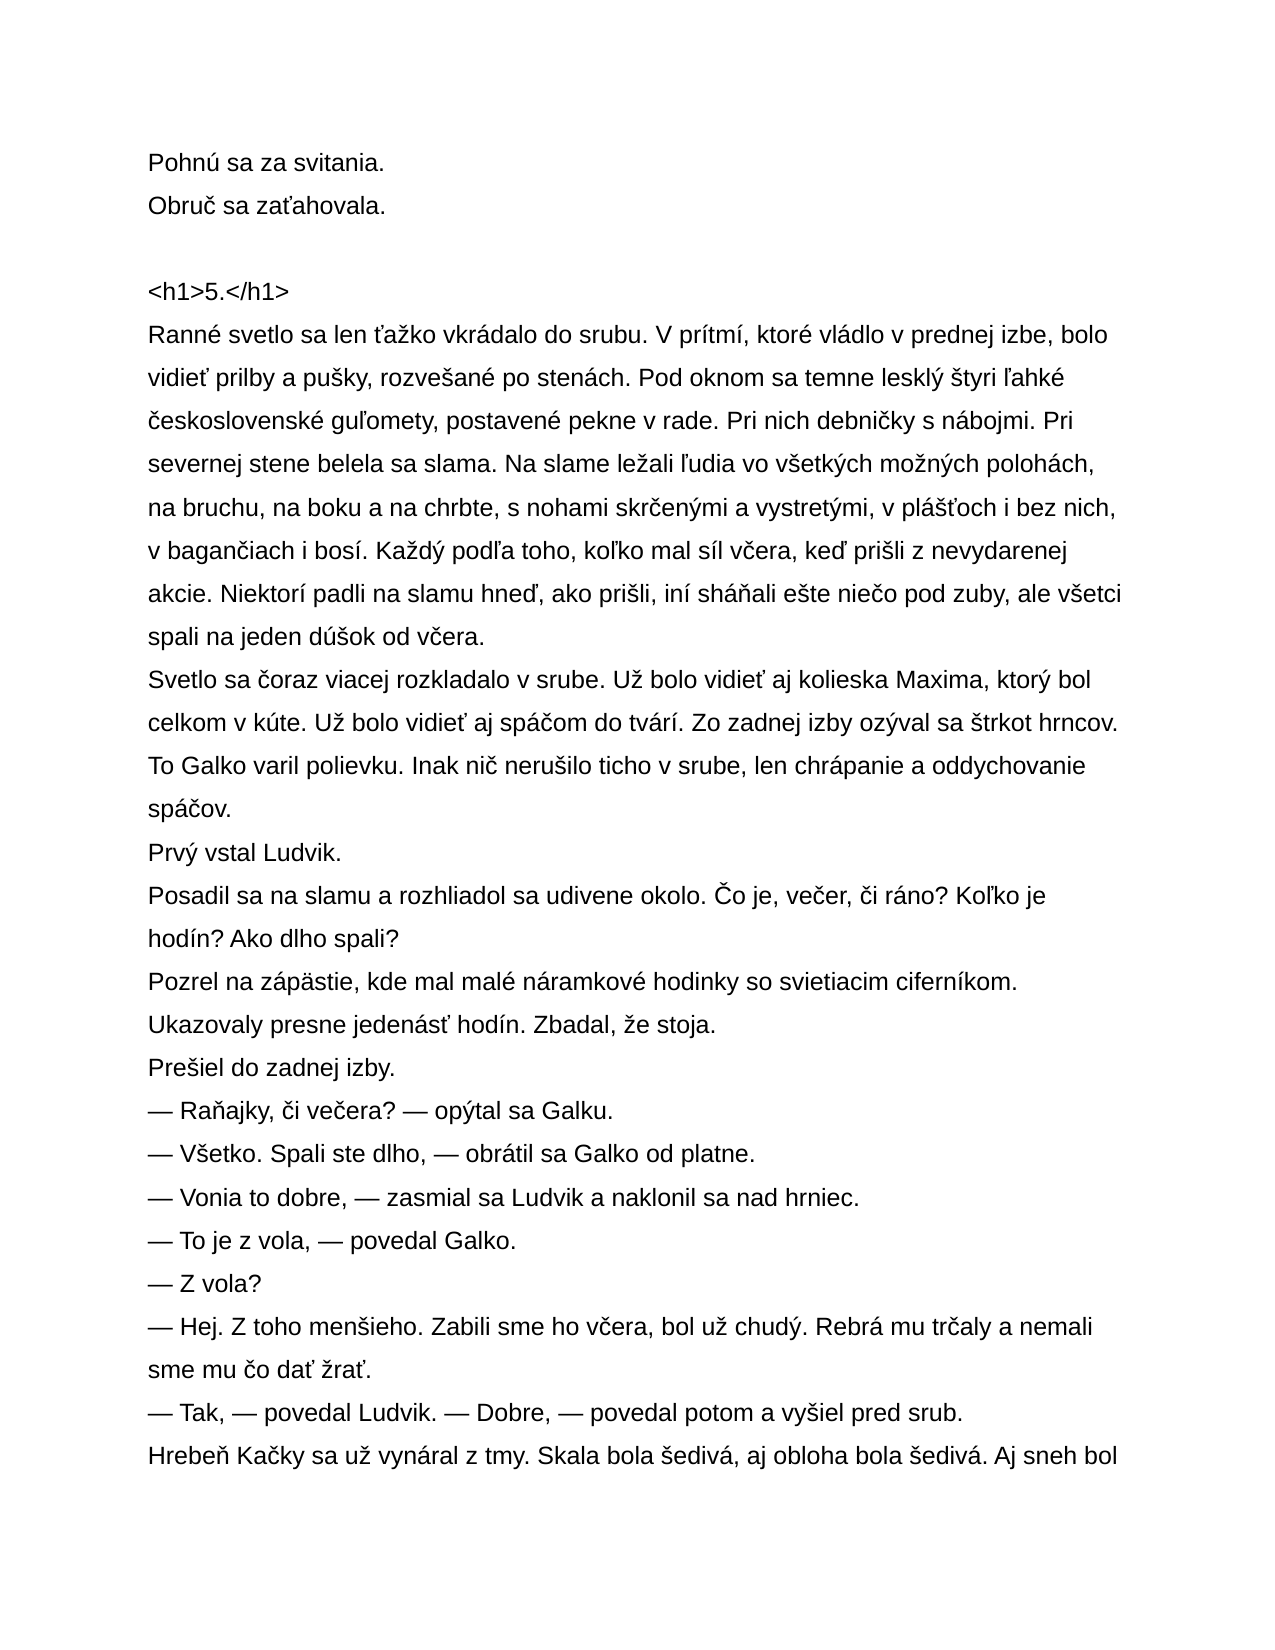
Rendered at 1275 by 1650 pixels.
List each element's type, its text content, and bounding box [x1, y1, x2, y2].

text — Všetko. Spali ste dlho, — obrátil sa Galko od platne. [148, 1139, 1127, 1168]
text <h1>5.</h1> [148, 277, 1127, 306]
text — Hej. Z toho menšieho. Zabili sme ho včera, bol už chudý. Rebrá mu trčaly a nemali sme mu čo dať žrať. [148, 1312, 1127, 1384]
text Prešiel do zadnej izby. [148, 1053, 1127, 1082]
text Pozrel na zápästie, kde mal malé náramkové hodinky so svietiacim ciferníkom. Ukazovaly presne jedenásť hodín. Zbadal, že stoja. [148, 967, 1127, 1039]
text Prvý vstal Ludvik. [148, 838, 1127, 866]
text Hrebeň Kačky sa už vynáral z tmy. Skala bola šedivá, aj obloha bola šedivá. Aj sneh bol [148, 1441, 1127, 1470]
text Pohnú sa za svitania. [148, 148, 1127, 176]
text Ranné svetlo sa len ťažko vkrádalo do srubu. V prítmí, ktoré vládlo v prednej izbe, bolo vidieť prilby a pušky, rozvešané po stenách. Pod oknom sa temne lesklý štyri ľahké československé guľomety, postavené pekne v rade. Pri nich debničky s nábojmi. Pri severnej stene belela sa slama. Na slame ležali ľudia vo všetkých možných polohách, na bruchu, na boku a na chrbte, s nohami skrčenými a vystretými, v plášťoch i bez nich, v bagančiach i bosí. Každý podľa toho, koľko mal síl včera, keď prišli z nevydarenej akcie. Niektorí padli na slamu hneď, ako prišli, iní sháňali ešte niečo pod zuby, ale všetci spali na jeden dúšok od včera. [148, 320, 1127, 651]
text — Tak, — povedal Ludvik. — Dobre, — povedal potom a vyšiel pred srub. [148, 1398, 1127, 1427]
text Obruč sa zaťahovala. [148, 191, 1127, 219]
text — Z vola? [148, 1269, 1127, 1298]
text — To je z vola, — povedal Galko. [148, 1226, 1127, 1254]
text Svetlo sa čoraz viacej rozkladalo v srube. Už bolo vidieť aj kolieska Maxima, ktorý bol celkom v kúte. Už bolo vidieť aj spáčom do tvárí. Zo zadnej izby ozýval sa štrkot hrncov. To Galko varil polievku. Inak nič nerušilo ticho v srube, len chrápanie a oddychovanie spáčov. [148, 665, 1127, 823]
text — Raňajky, či večera? — opýtal sa Galku. [148, 1096, 1127, 1125]
text Posadil sa na slamu a rozhliadol sa udivene okolo. Čo je, večer, či ráno? Koľko je hodín? Ako dlho spali? [148, 881, 1127, 953]
text — Vonia to dobre, — zasmial sa Ludvik a naklonil sa nad hrniec. [148, 1183, 1127, 1211]
